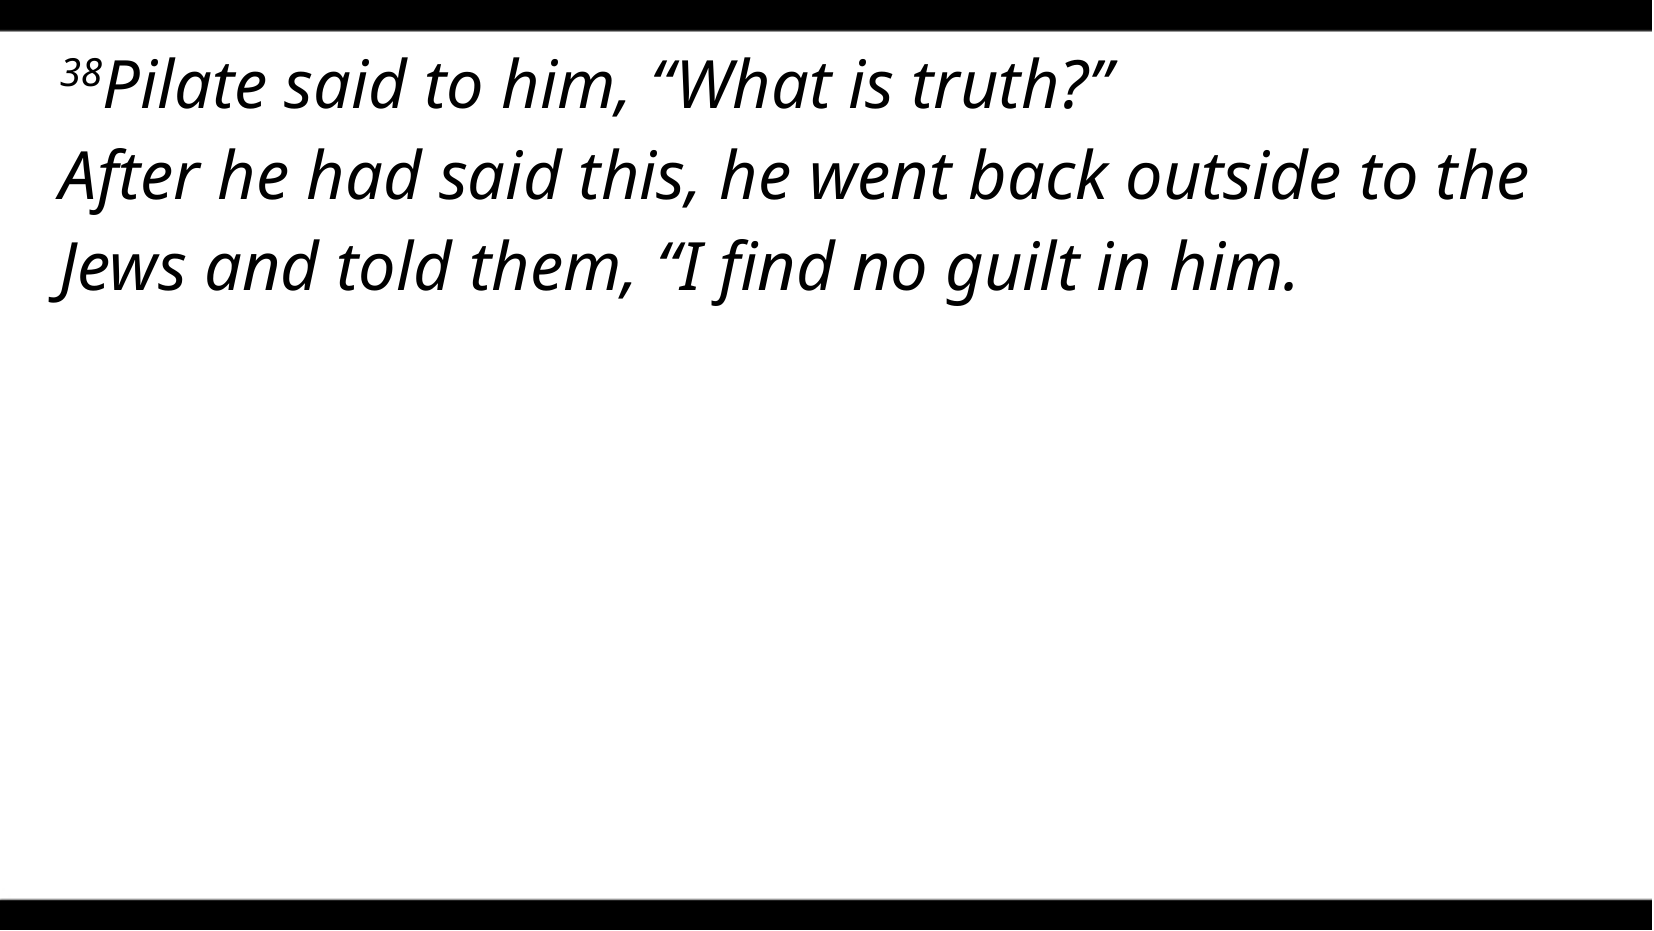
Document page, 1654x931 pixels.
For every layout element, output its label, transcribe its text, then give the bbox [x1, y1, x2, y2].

picture [0, 0, 1652, 930]
text_box 38Pilate said to him, “What is truth?” After he had said this, he went back outside to the Jews and told them, “I find no guilt in him. [45, 30, 1621, 331]
